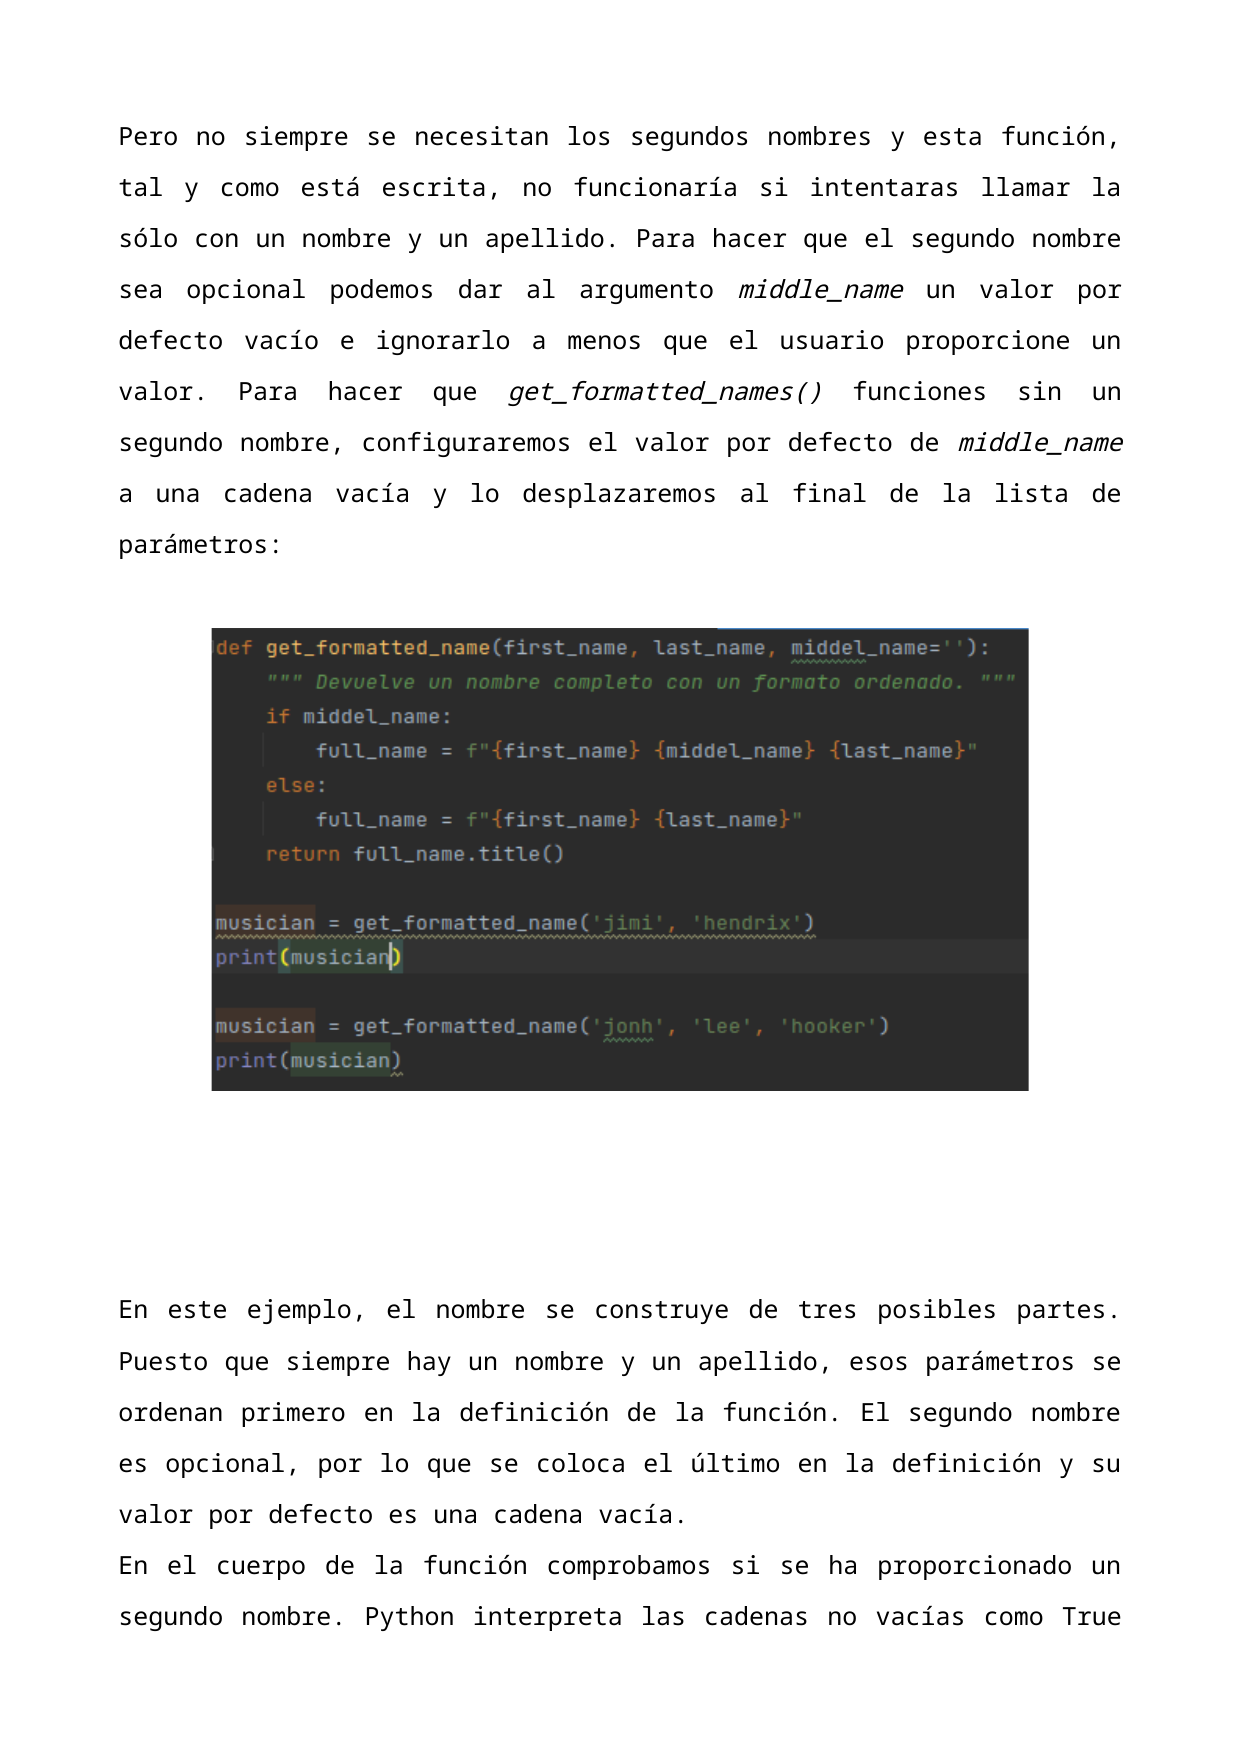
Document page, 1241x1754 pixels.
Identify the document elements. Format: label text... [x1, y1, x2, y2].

picture [211, 628, 1029, 1091]
text En este ejemplo, el nombre se construye de tres posibles partes. Puesto que siempre hay un nombre y un apellido, esos parámetros se ordenan primero en la definición de la función. El segundo nombre es opcional, por lo que se coloca el último en la definición y su valor por defecto es una cadena vacía. [118, 1292, 1122, 1530]
text Pero no siempre se necesitan los segundos nombres y esta función, tal y como está escrita, no funcionaría si intentaras llamar la sólo con un nombre y un apellido. Para hacer que el segundo nombre sea opcional podemos dar al argumento middle_name un valor por defecto vacío e ignorarlo a menos que el usuario proporcione un valor. Para hacer que get_formatted_names() funciones sin un segundo nombre, configuraremos el valor por defecto de middle_name a una cadena vacía y lo desplazaremos al final de la lista de parámetros: [118, 118, 1122, 561]
text En el cuerpo de la función comprobamos si se ha proporcionado un segundo nombre. Python interpreta las cadenas no vacías como True [118, 1547, 1122, 1632]
